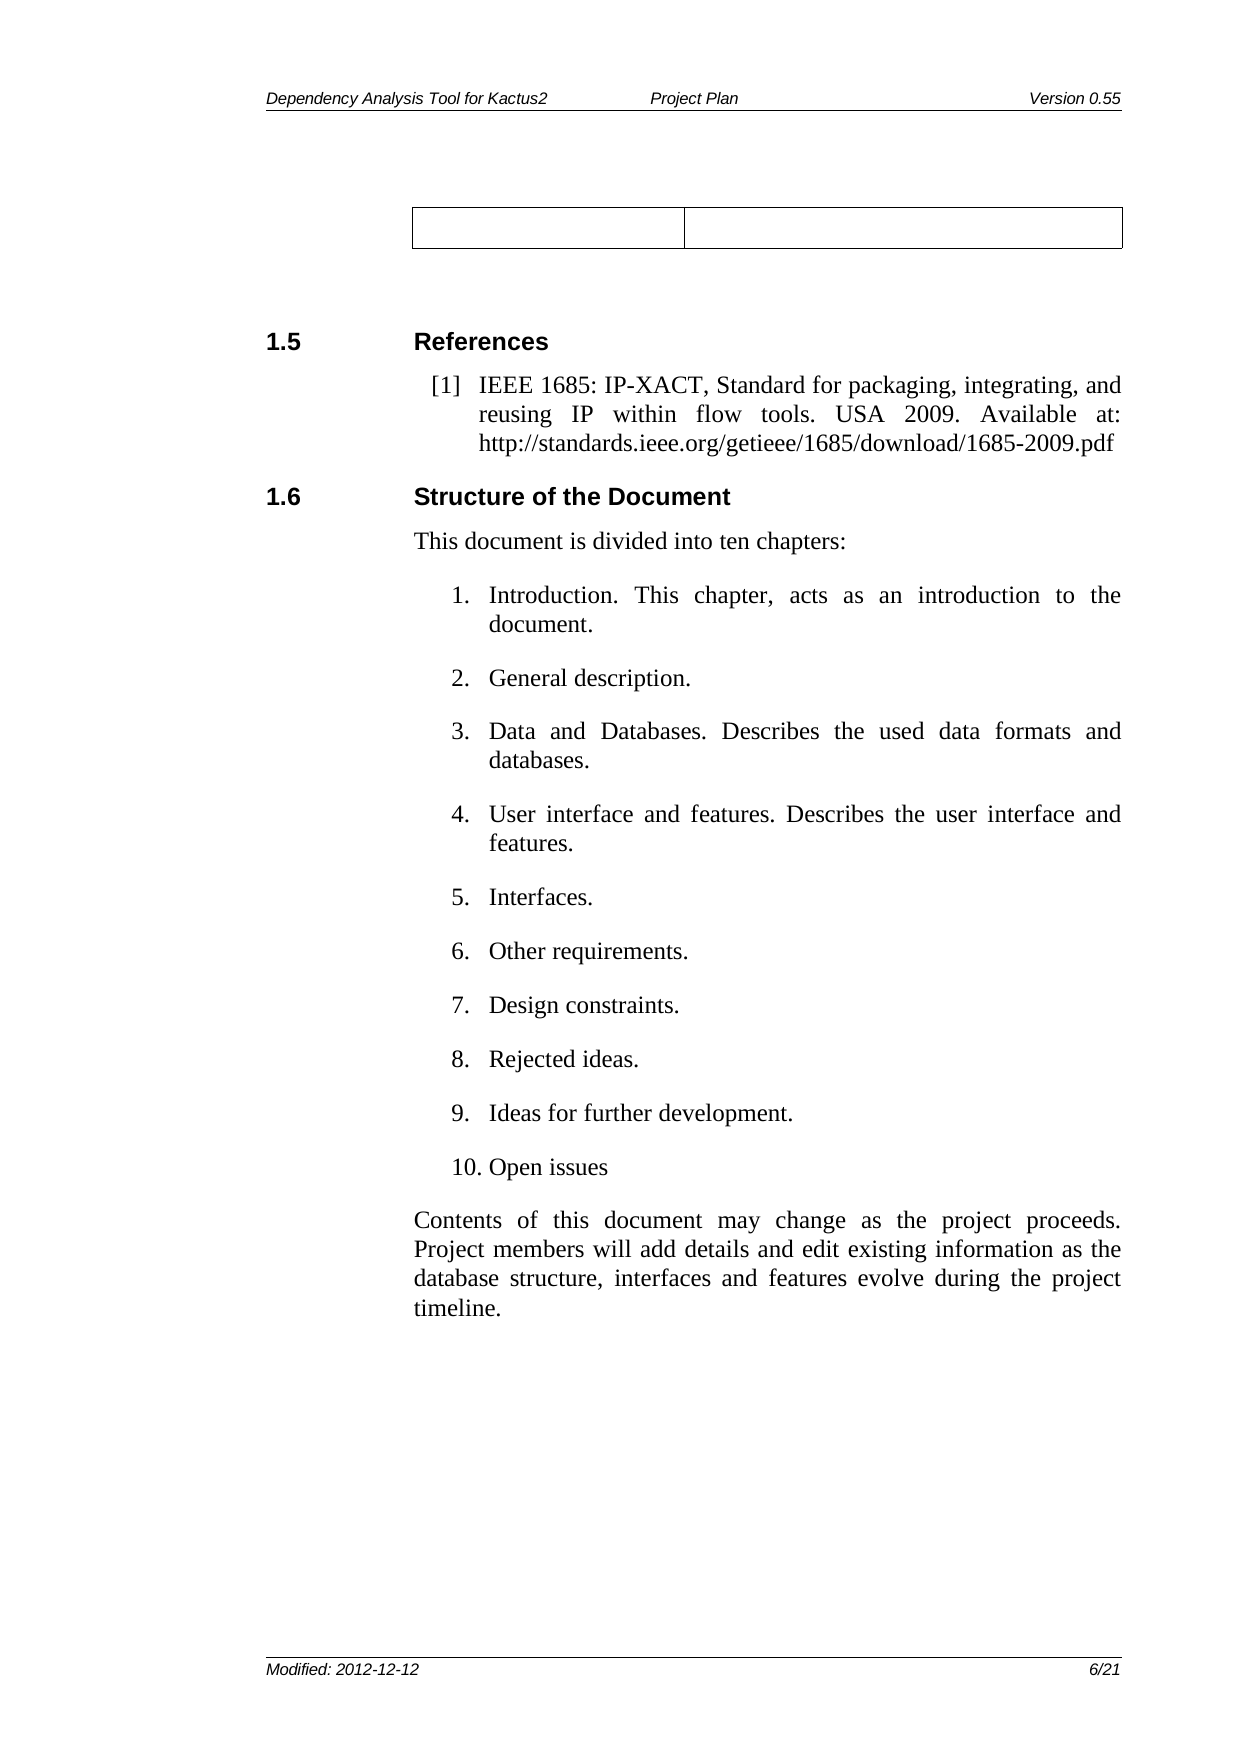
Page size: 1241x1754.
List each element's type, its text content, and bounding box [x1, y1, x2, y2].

list Rejected ideas. [451, 1044, 1122, 1073]
subtitle References [266, 326, 1122, 355]
subtitle Structure of the Document [266, 482, 1122, 511]
list User interface and features. Describes the user interface and features. [451, 799, 1122, 857]
list Open issues [451, 1151, 1122, 1180]
list Other requirements. [451, 936, 1122, 965]
text This document is divided into ten chapters: [413, 526, 1122, 555]
list IEEE 1685: IP-XACT, Standard for packaging, integrating, and reusing IP within flow tools. USA 2009. Available at: http://standards.ieee.org/getieee/1685/download/1685-2009.pdf [431, 370, 1122, 457]
list Design constraints. [451, 990, 1122, 1019]
list Interfaces. [451, 882, 1122, 911]
table_cell [413, 208, 684, 247]
list General description. [451, 662, 1122, 691]
text Contents of this document may change as the project proceeds. Project members will add details and edit existing information as the database structure, interfaces and features evolve during the project timeline. [413, 1205, 1122, 1321]
table_cell [685, 208, 1122, 247]
list Introduction. This chapter, acts as an introduction to the document. [451, 579, 1122, 638]
list Data and Databases. Describes the used data formats and databases. [451, 716, 1122, 774]
list Ideas for further development. [451, 1097, 1122, 1127]
